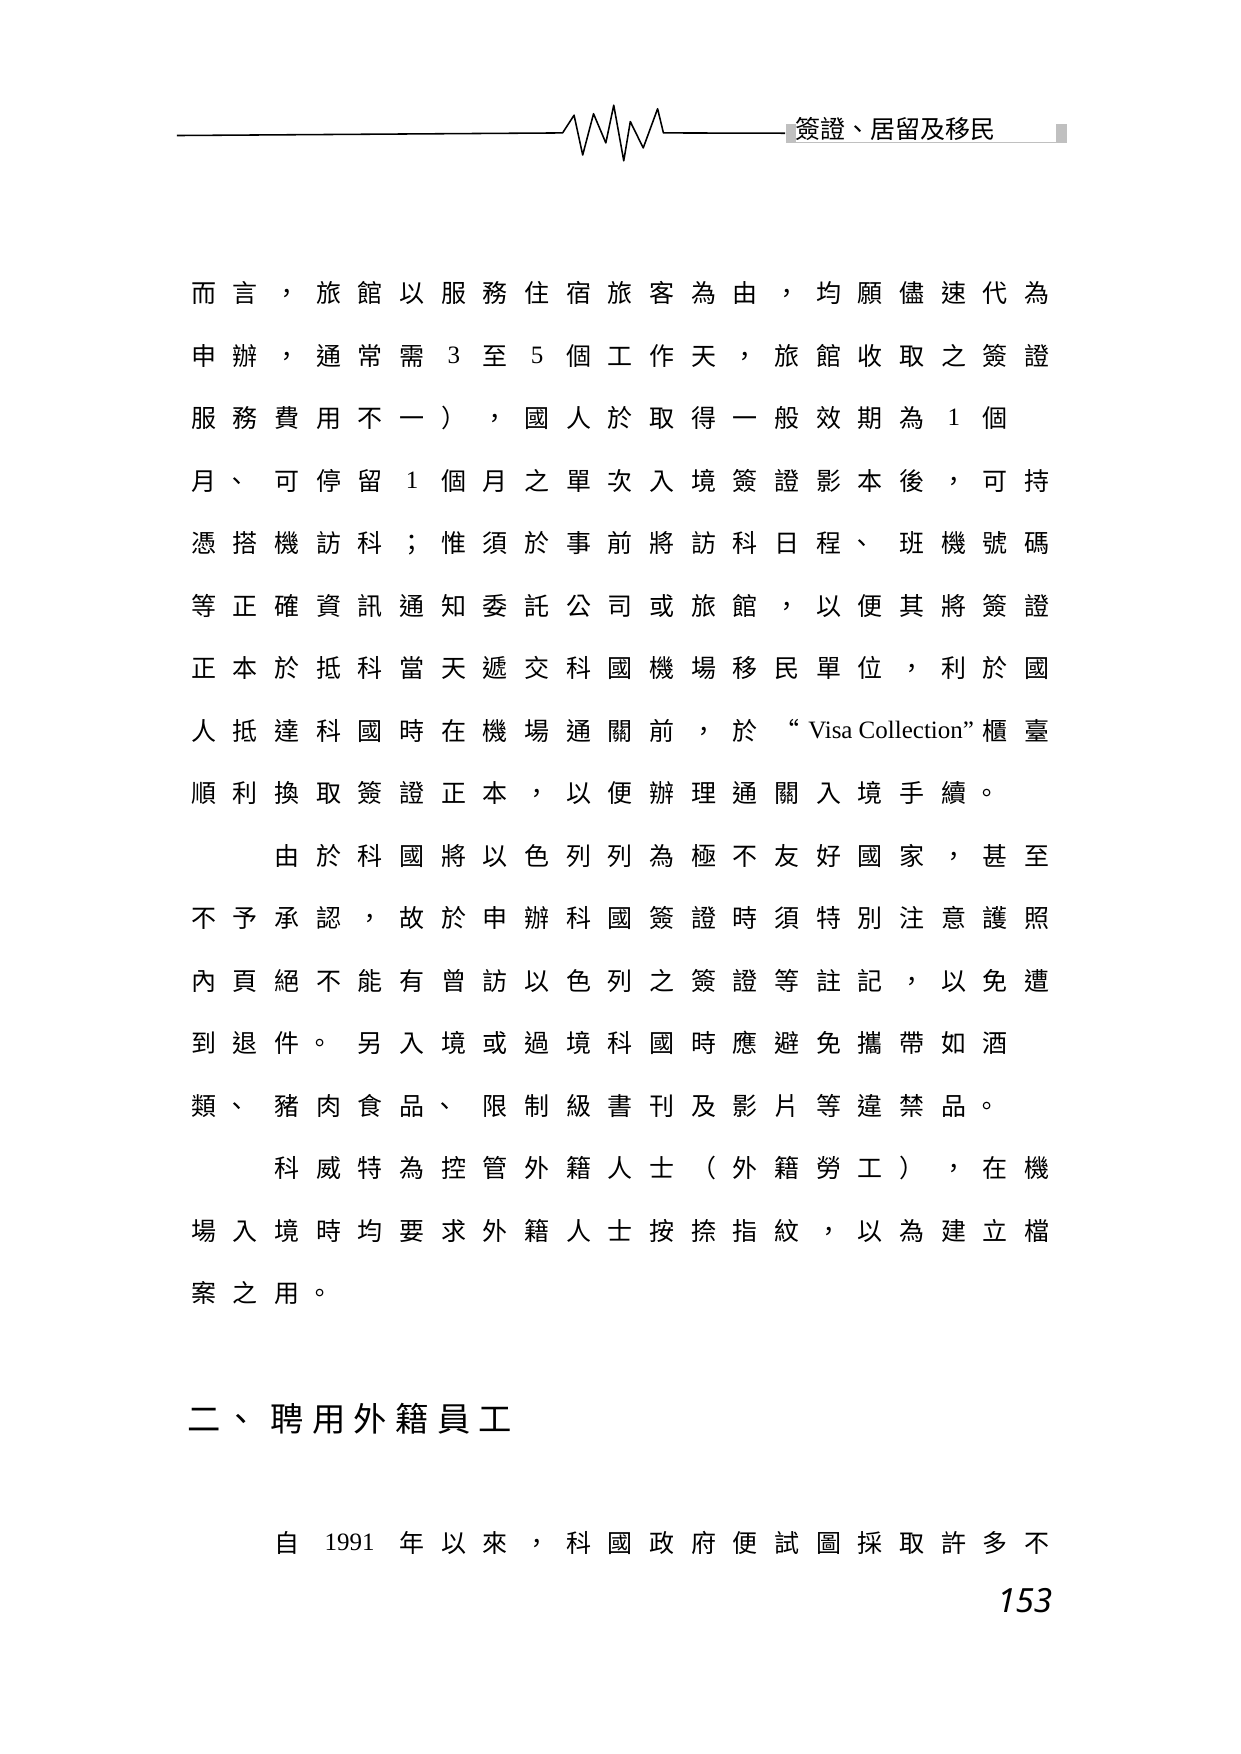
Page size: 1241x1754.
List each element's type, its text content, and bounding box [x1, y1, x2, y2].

text 而言，旅館以服務住宿旅客為由，均願儘速代為申辦，通常需3至5個工作天，旅館收取之簽證服務費用不一），國人於取得一般效期為1個月、可停留1個月之單次入境簽證影本後，可持憑搭機訪科；惟須於事前將訪科日程、班機號碼等正確資訊通知委託公司或旅館，以便其將簽證正本於抵科當天遞交科國機場移民單位，利於國人抵達科國時在機場通關前，於“Visa Collection”櫃臺順利換取簽證正本，以便辦理通關入境手續。 [183, 250, 1058, 813]
text 自1991年以來，科國政府便試圖採取許多不 [183, 1500, 1058, 1563]
text 科威特為控管外籍人士（外籍勞工），在機場入境時均要求外籍人士按捺指紋，以為建立檔案之用。 [183, 1125, 1058, 1313]
text 二、聘用外籍員工 [183, 1375, 1058, 1438]
text 由於科國將以色列列為極不友好國家，甚至不予承認，故於申辦科國簽證時須特別注意護照內頁絕不能有曾訪以色列之簽證等註記，以免遭到退件。另入境或過境科國時應避免攜帶如酒類、豬肉食品、限制級書刊及影片等違禁品。 [183, 813, 1058, 1125]
